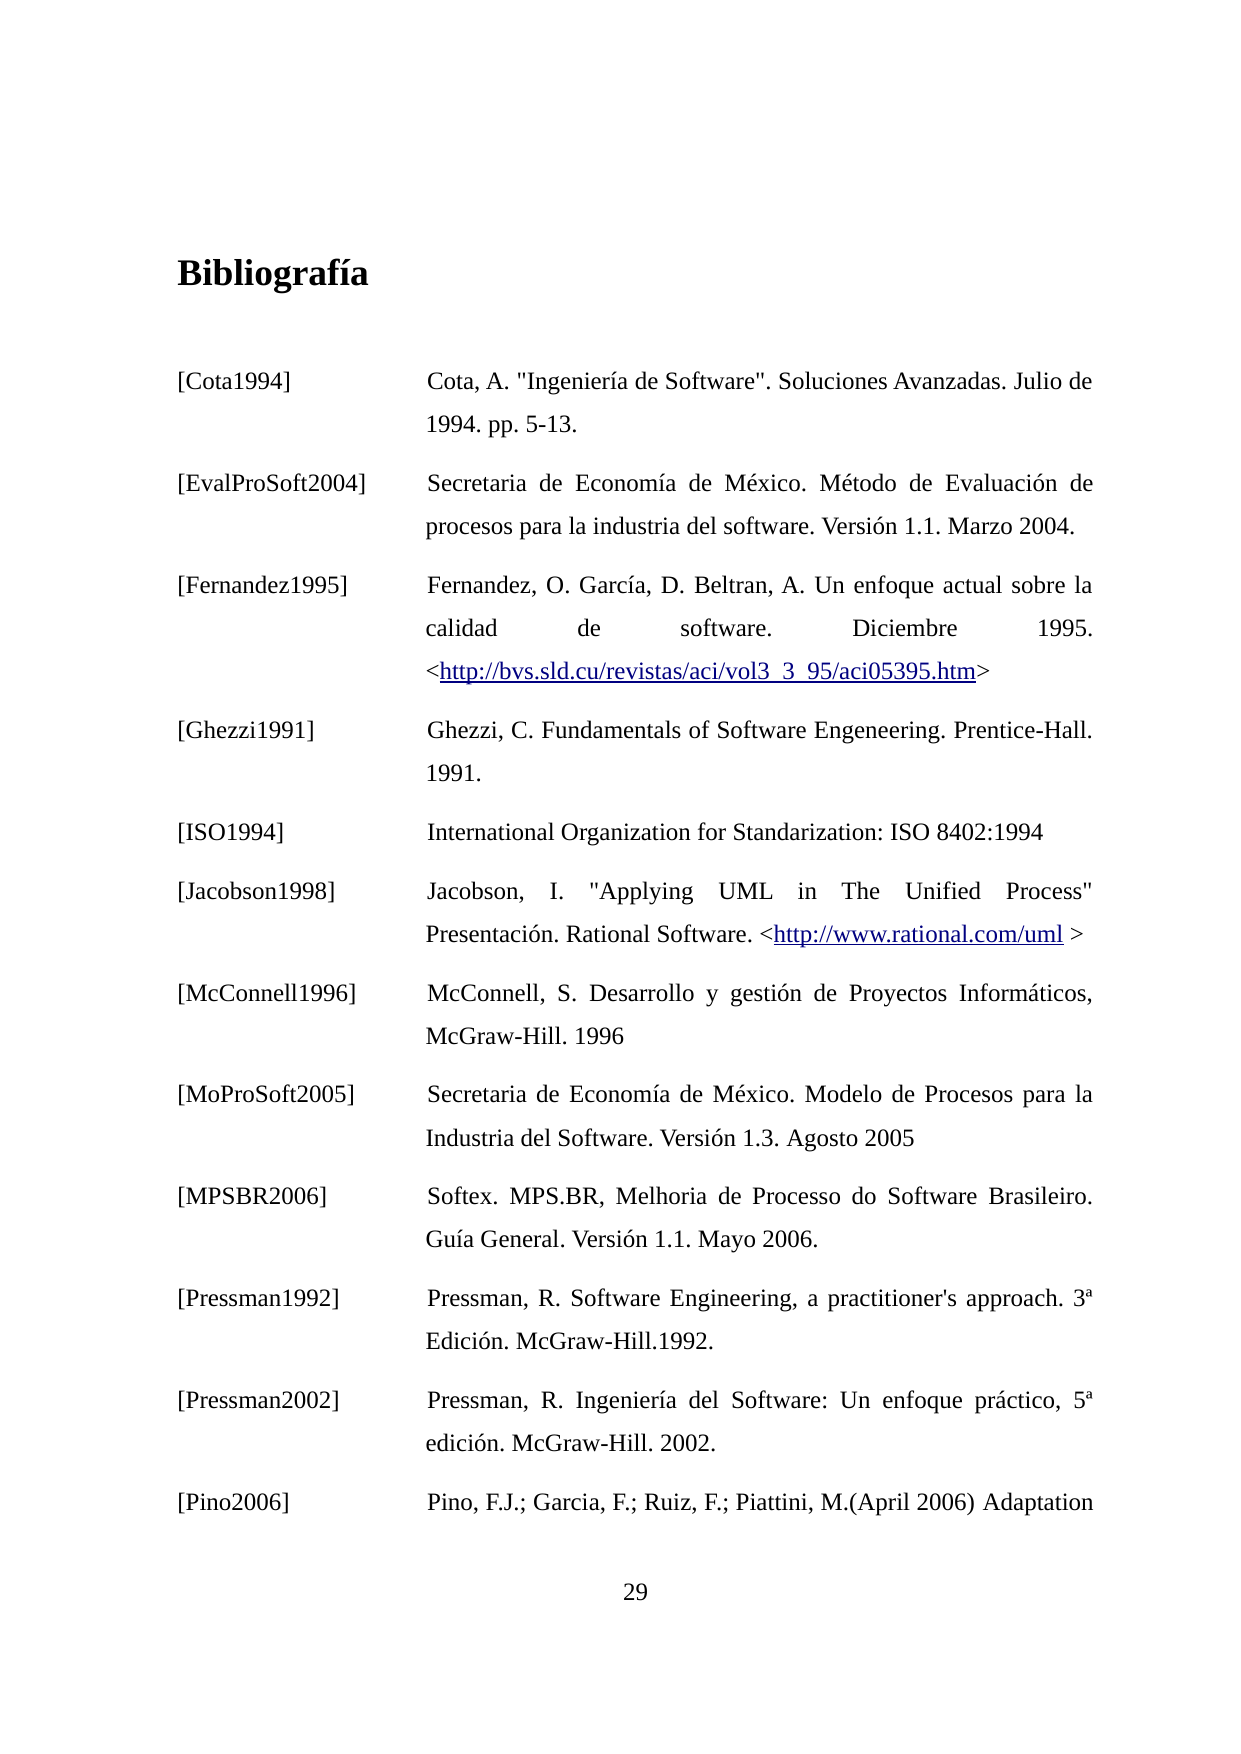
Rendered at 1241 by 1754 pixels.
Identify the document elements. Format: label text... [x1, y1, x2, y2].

table_cell Softex. MPS.BR, Melhoria de Processo do Software Brasileiro. Guía General. Versión 1.1. Mayo 2006. [427, 1181, 1093, 1283]
table_cell Pressman, R. Ingeniería del Software: Un enfoque práctico, 5ª edición. McGraw-Hill. 2002. [427, 1385, 1093, 1487]
table_header Cota, A. "Ingeniería de Software". Soluciones Avanzadas. Julio de 1994. pp. 5-13. [427, 366, 1093, 468]
table_cell [MPSBR2006] [177, 1181, 427, 1283]
table_cell Jacobson, I. "Applying UML in The Unified Process" Presentación. Rational Software. <http://www.rational.com/uml > [427, 876, 1093, 978]
table_cell Fernandez, O. García, D. Beltran, A. Un enfoque actual sobre la calidad de software. Diciembre 1995. <http://bvs.sld.cu/revistas/aci/vol3_3_95/aci05395.htm> [427, 570, 1093, 715]
table_cell Secretaria de Economía de México. Modelo de Procesos para la Industria del Software. Versión 1.3. Agosto 2005 [427, 1080, 1093, 1181]
table_cell Pino, F.J.; Garcia, F.; Ruiz, F.; Piattini, M.(April 2006) Adaptation [427, 1487, 1093, 1546]
table_cell [Jacobson1998] [177, 876, 427, 978]
table_cell International Organization for Standarization: ISO 8402:1994 [427, 817, 1093, 876]
title Bibliografía [177, 250, 1093, 293]
table_cell [MoProSoft2005] [177, 1080, 427, 1181]
table_cell [Ghezzi1991] [177, 715, 427, 817]
table_cell Pressman, R. Software Engineering, a practitioner's approach. 3ª Edición. McGraw-Hill.1992. [427, 1283, 1093, 1385]
table_cell [Pressman1992] [177, 1283, 427, 1385]
table_cell [EvalProSoft2004] [177, 468, 427, 570]
table_header [Cota1994] [177, 366, 427, 468]
table_cell McConnell, S. Desarrollo y gestión de Proyectos Informáticos, McGraw-Hill. 1996 [427, 978, 1093, 1079]
table_cell [Pino2006] [177, 1487, 427, 1546]
table_cell Secretaria de Economía de México. Método de Evaluación de procesos para la industria del software. Versión 1.1. Marzo 2004. [427, 468, 1093, 570]
table_cell Ghezzi, C. Fundamentals of Software Engeneering. Prentice-Hall. 1991. [427, 715, 1093, 817]
table_cell [Fernandez1995] [177, 570, 427, 715]
table_cell [Pressman2002] [177, 1385, 427, 1487]
table_cell [ISO1994] [177, 817, 427, 876]
table_cell [McConnell1996] [177, 978, 427, 1079]
